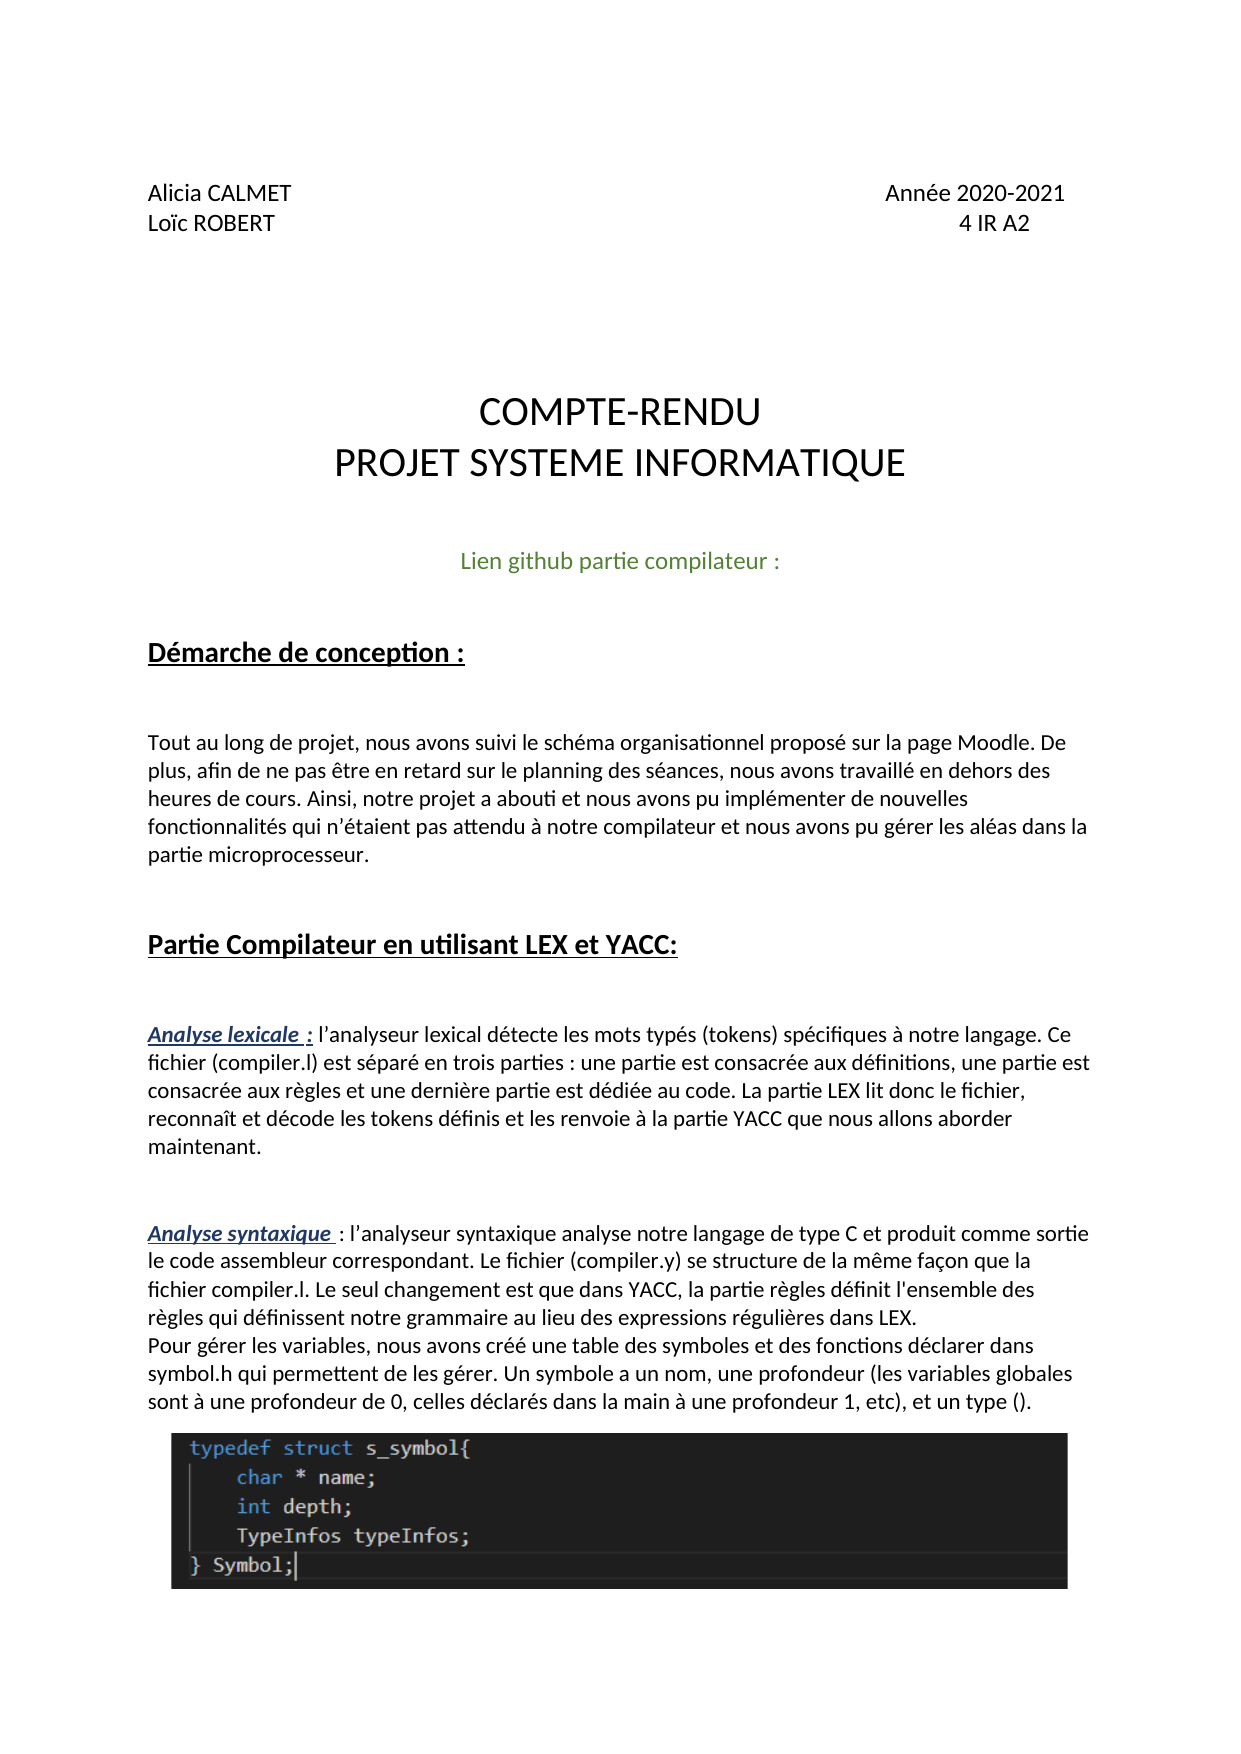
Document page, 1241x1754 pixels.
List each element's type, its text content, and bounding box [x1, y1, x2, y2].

text Alicia CALMET Année 2020-2021 Loïc ROBERT 4 IR A2 [148, 177, 1093, 238]
text Analyse syntaxique : l’analyseur syntaxique analyse notre langage de type C et produit comme sortie le code assembleur correspondant. Le fichier (compiler.y) se structure de la même façon que la fichier compiler.l. Le seul changement est que dans YACC, la partie règles définit l'ensemble des règles qui définissent notre grammaire au lieu des expressions régulières dans LEX. Pour gérer les variables, nous avons créé une table des symboles et des fonctions déclarer dans symbol.h qui permettent de les gérer. Un symbole a un nom, une profondeur (les variables globales sont à une profondeur de 0, celles déclarés dans la main à une profondeur 1, etc), et un type (). [148, 1219, 1093, 1415]
text Analyse lexicale : l’analyseur lexical détecte les mots typés (tokens) spécifiques à notre langage. Ce fichier (compiler.l) est séparé en trois parties : une partie est consacrée aux définitions, une partie est consacrée aux règles et une dernière partie est dédiée au code. La partie LEX lit donc le fichier, reconnaît et décode les tokens définis et les renvoie à la partie YACC que nous allons aborder maintenant. [148, 1020, 1093, 1160]
text Tout au long de projet, nous avons suivi le schéma organisationnel proposé sur la page Moodle. De plus, afin de ne pas être en retard sur le planning des séances, nous avons travaillé en dehors des heures de cours. Ainsi, notre projet a abouti et nous avons pu implémenter de nouvelles fonctionnalités qui n’étaient pas attendu à notre compilateur et nous avons pu gérer les aléas dans la partie microprocesseur. [148, 728, 1093, 868]
text Démarche de conception : [148, 634, 1093, 669]
text COMPTE-RENDU PROJET SYSTEME INFORMATIQUE [148, 385, 1093, 487]
text Partie Compilateur en utilisant LEX et YACC: [148, 926, 1093, 962]
text Lien github partie compilateur : [148, 545, 1093, 576]
